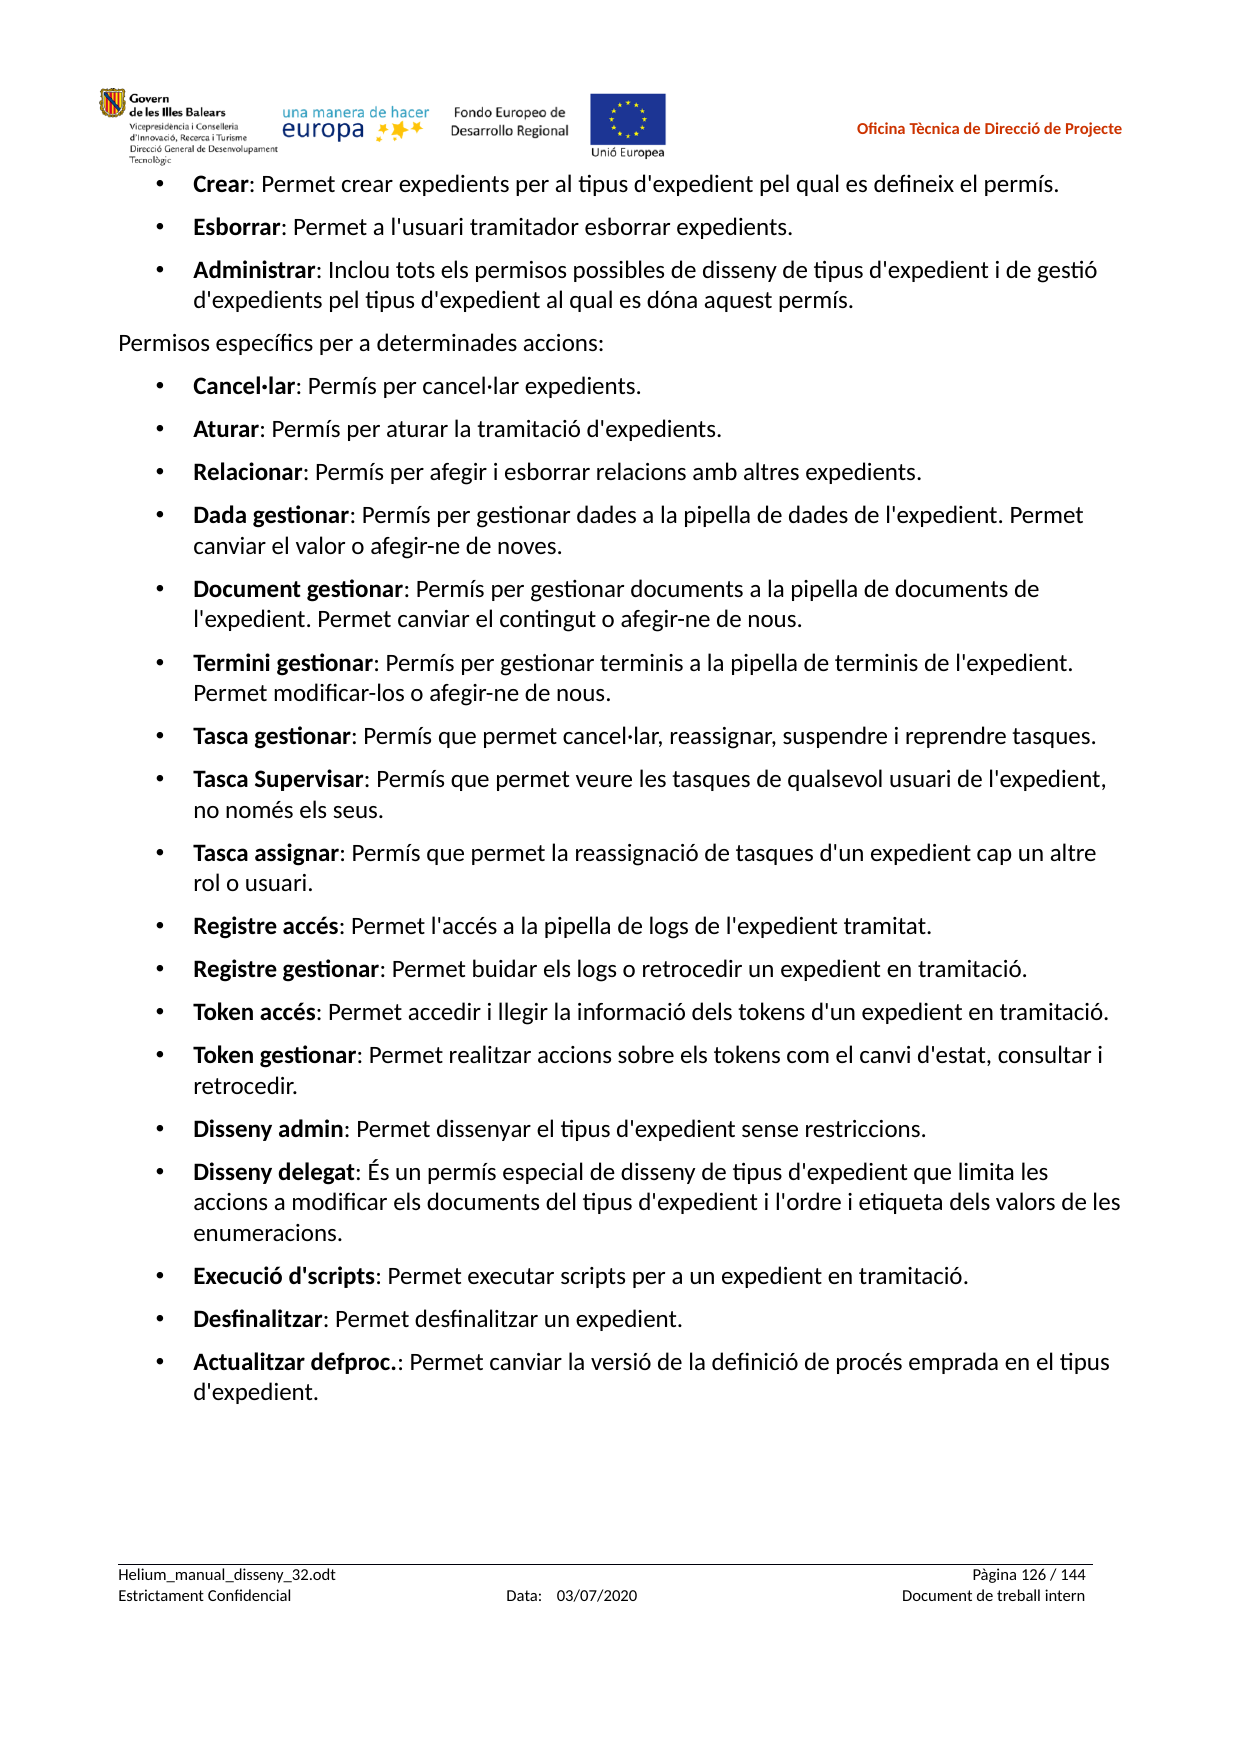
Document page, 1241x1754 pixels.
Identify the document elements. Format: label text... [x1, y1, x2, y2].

text Permisos específics per a determinades accions: [118, 327, 1122, 358]
list Token accés: Permet accedir i llegir la informació dels tokens d'un expedient en tramitació. [156, 996, 1122, 1027]
list Cancel·lar: Permís per cancel·lar expedients. [156, 371, 1122, 401]
list Esborrar: Permet a l'usuari tramitador esborrar expedients. [156, 211, 1122, 241]
list Execució d'scripts: Permet executar scripts per a un expedient en tramitació. [156, 1260, 1122, 1291]
list Disseny delegat: És un permís especial de disseny de tipus d'expedient que limita les accions a modificar els documents del tipus d'expedient i l'ordre i etiqueta dels valors de les enumeracions. [156, 1156, 1122, 1247]
list Registre gestionar: Permet buidar els logs o retrocedir un expedient en tramitació. [156, 953, 1122, 984]
list Administrar: Inclou tots els permisos possibles de disseny de tipus d'expedient i de gestió d'expedients pel tipus d'expedient al qual es dóna aquest permís. [156, 254, 1122, 315]
list Document gestionar: Permís per gestionar documents a la pipella de documents de l'expedient. Permet canviar el contingut o afegir-ne de nous. [156, 573, 1122, 634]
list Dada gestionar: Permís per gestionar dades a la pipella de dades de l'expedient. Permet canviar el valor o afegir-ne de noves. [156, 499, 1122, 561]
list Aturar: Permís per aturar la tramitació d'expedients. [156, 413, 1122, 444]
list Tasca gestionar: Permís que permet cancel·lar, reassignar, suspendre i reprendre tasques. [156, 720, 1122, 751]
list Registre accés: Permet l'accés a la pipella de logs de l'expedient tramitat. [156, 910, 1122, 941]
list Tasca assignar: Permís que permet la reassignació de tasques d'un expedient cap un altre rol o usuari. [156, 837, 1122, 898]
list Actualitzar defproc.: Permet canviar la versió de la definició de procés emprada en el tipus d'expedient. [156, 1346, 1122, 1407]
list Crear: Permet crear expedients per al tipus d'expedient pel qual es defineix el permís. [156, 168, 1122, 198]
list Token gestionar: Permet realitzar accions sobre els tokens com el canvi d'estat, consultar i retrocedir. [156, 1039, 1122, 1100]
list Tasca Supervisar: Permís que permet veure les tasques de qualsevol usuari de l'expedient, no només els seus. [156, 763, 1122, 824]
picture [99, 87, 668, 166]
list Desfinalitzar: Permet desfinalitzar un expedient. [156, 1303, 1122, 1333]
list Disseny admin: Permet dissenyar el tipus d'expedient sense restriccions. [156, 1113, 1122, 1143]
list Relacionar: Permís per afegir i esborrar relacions amb altres expedients. [156, 457, 1122, 487]
list Termini gestionar: Permís per gestionar terminis a la pipella de terminis de l'expedient. Permet modificar-los o afegir-ne de nous. [156, 647, 1122, 708]
